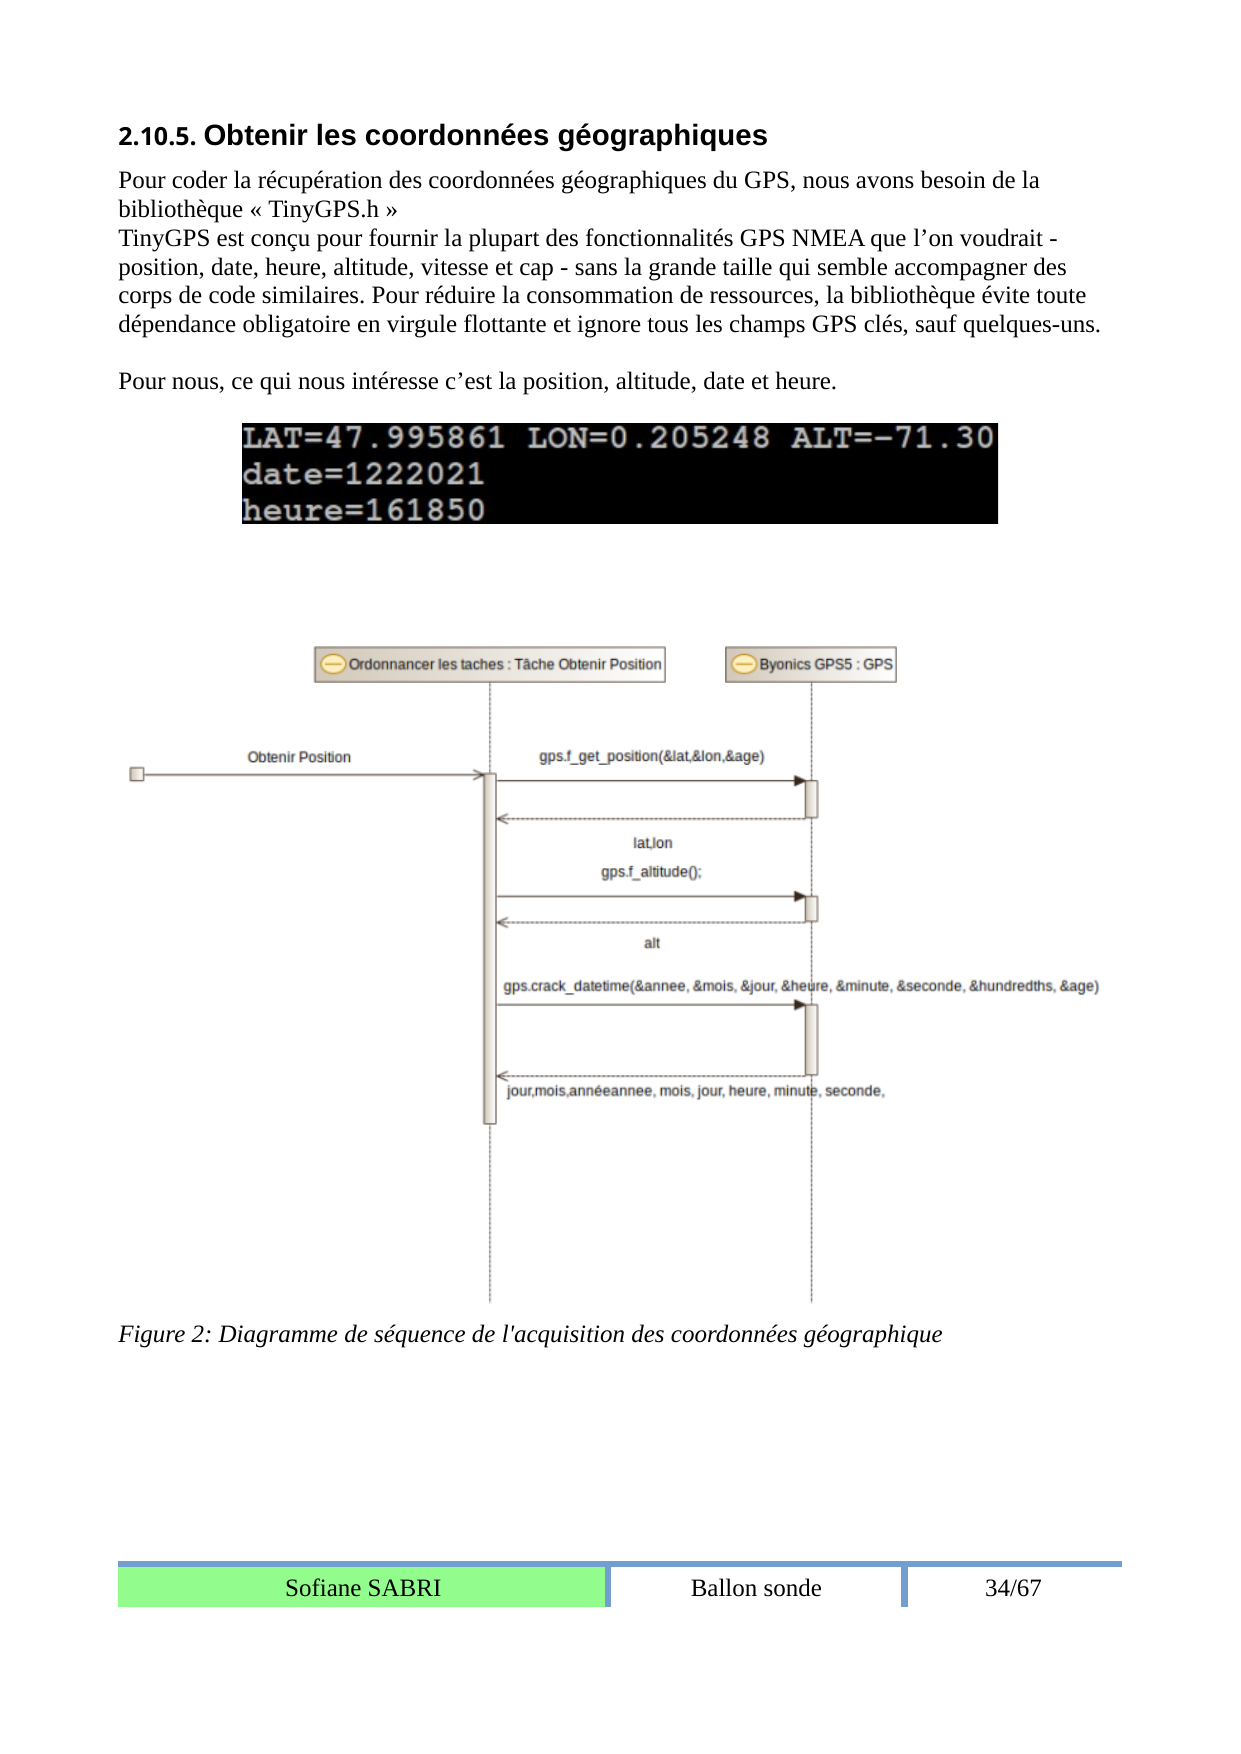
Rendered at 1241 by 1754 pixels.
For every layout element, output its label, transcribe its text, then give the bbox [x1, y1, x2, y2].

text Pour coder la récupération des coordonnées géographiques du GPS, nous avons besoin de la bibliothèque « TinyGPS.h » [118, 165, 1122, 223]
picture [242, 423, 999, 524]
subtitle Obtenir les coordonnées géographiques [118, 118, 1122, 153]
picture [118, 635, 1123, 1314]
text Pour nous, ce qui nous intéresse c’est la position, altitude, date et heure. [118, 366, 1122, 395]
text TinyGPS est conçu pour fournir la plupart des fonctionnalités GPS NMEA que l’on voudrait - position, date, heure, altitude, vitesse et cap - sans la grande taille qui semble accompagner des corps de code similaires. Pour réduire la consommation de ressources, la bibliothèque évite toute dépendance obligatoire en virgule flottante et ignore tous les champs GPS clés, sauf quelques-uns. [118, 223, 1122, 338]
text Figure 2: Diagramme de séquence de l'acquisition des coordonnées géographique [118, 1314, 1122, 1348]
